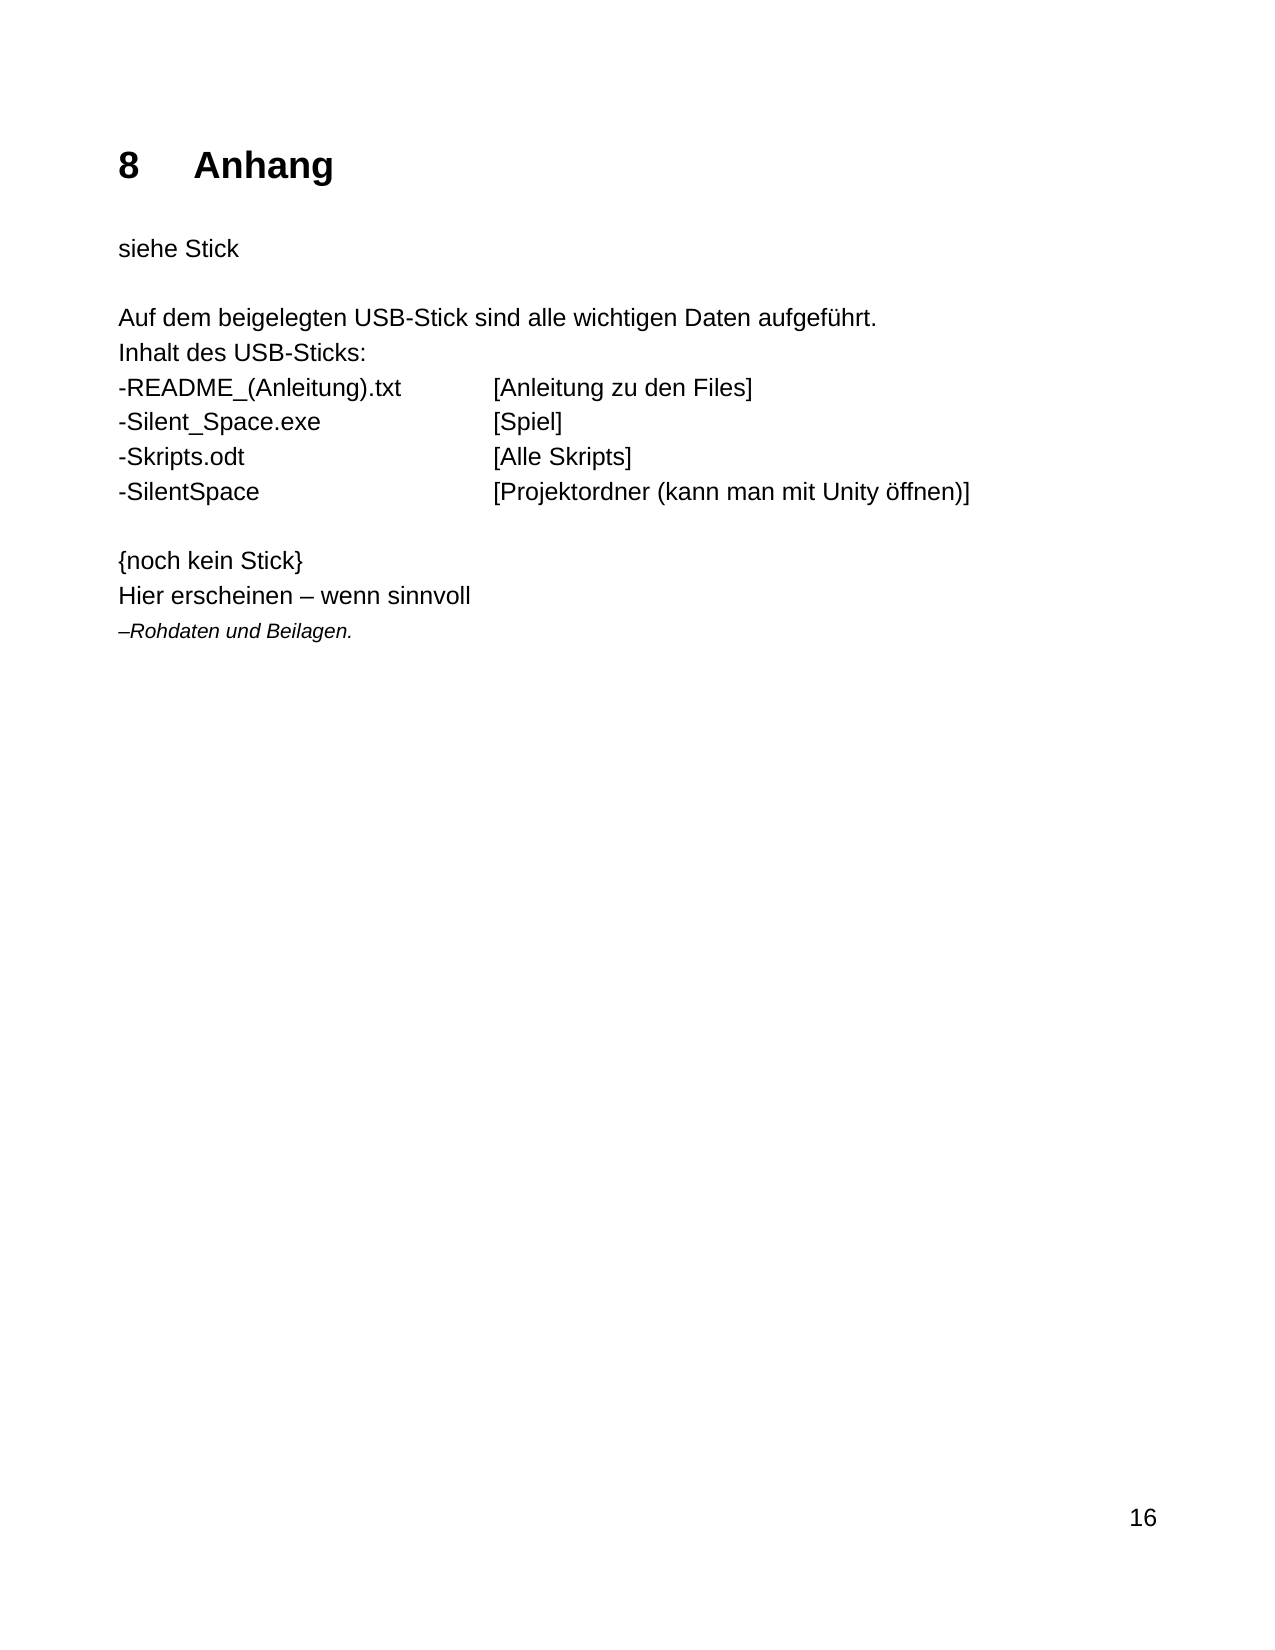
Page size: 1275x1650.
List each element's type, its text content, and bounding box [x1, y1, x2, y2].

text Hier erscheinen – wenn sinnvoll [118, 581, 1157, 609]
text –Rohdaten und Beilagen. [118, 616, 1157, 644]
subtitle Anhang [118, 143, 1157, 187]
text -Skripts.odt [Alle Skripts] [118, 442, 1157, 471]
text {noch kein Stick} [118, 546, 1157, 575]
text Inhalt des USB-Sticks: [118, 338, 1157, 367]
text -SilentSpace [Projektordner (kann man mit Unity öffnen)] [118, 477, 1157, 506]
text -Silent_Space.exe [Spiel] [118, 407, 1157, 436]
text Auf dem beigelegten USB-Stick sind alle wichtigen Daten aufgeführt. [118, 303, 1157, 332]
text siehe Stick [118, 234, 1157, 263]
text -README_(Anleitung).txt [Anleitung zu den Files] [118, 373, 1157, 401]
